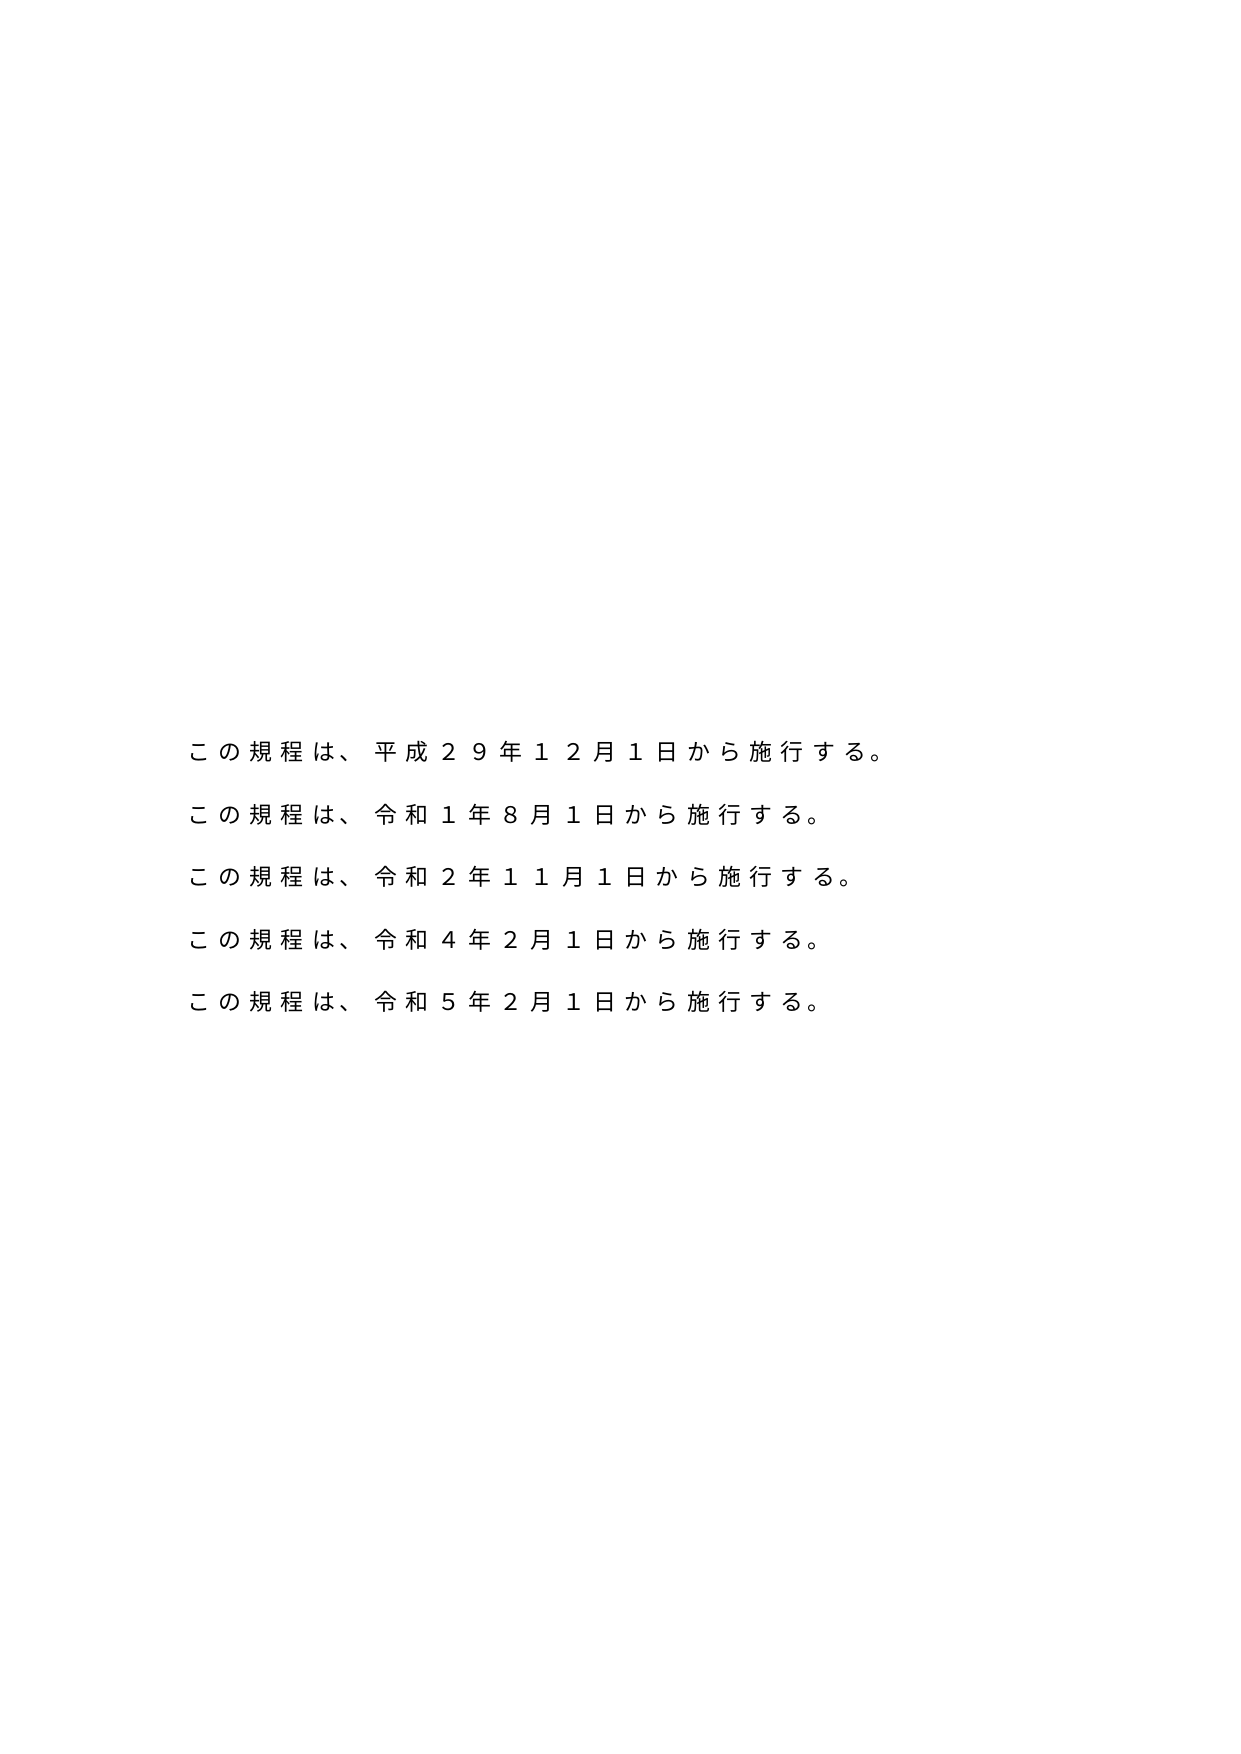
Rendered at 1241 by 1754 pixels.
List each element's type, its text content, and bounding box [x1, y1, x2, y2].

text この規程は、平成２９年１２月１日から施行する。 この規程は、令和１年８月１日から施行する。 この規程は、令和２年１１月１日から施行する。 [175, 709, 1089, 897]
text この規程は、令和４年２月１日から施行する。 [175, 897, 1042, 959]
text この規程は、令和５年２月１日から施行する。 [175, 959, 1042, 1022]
